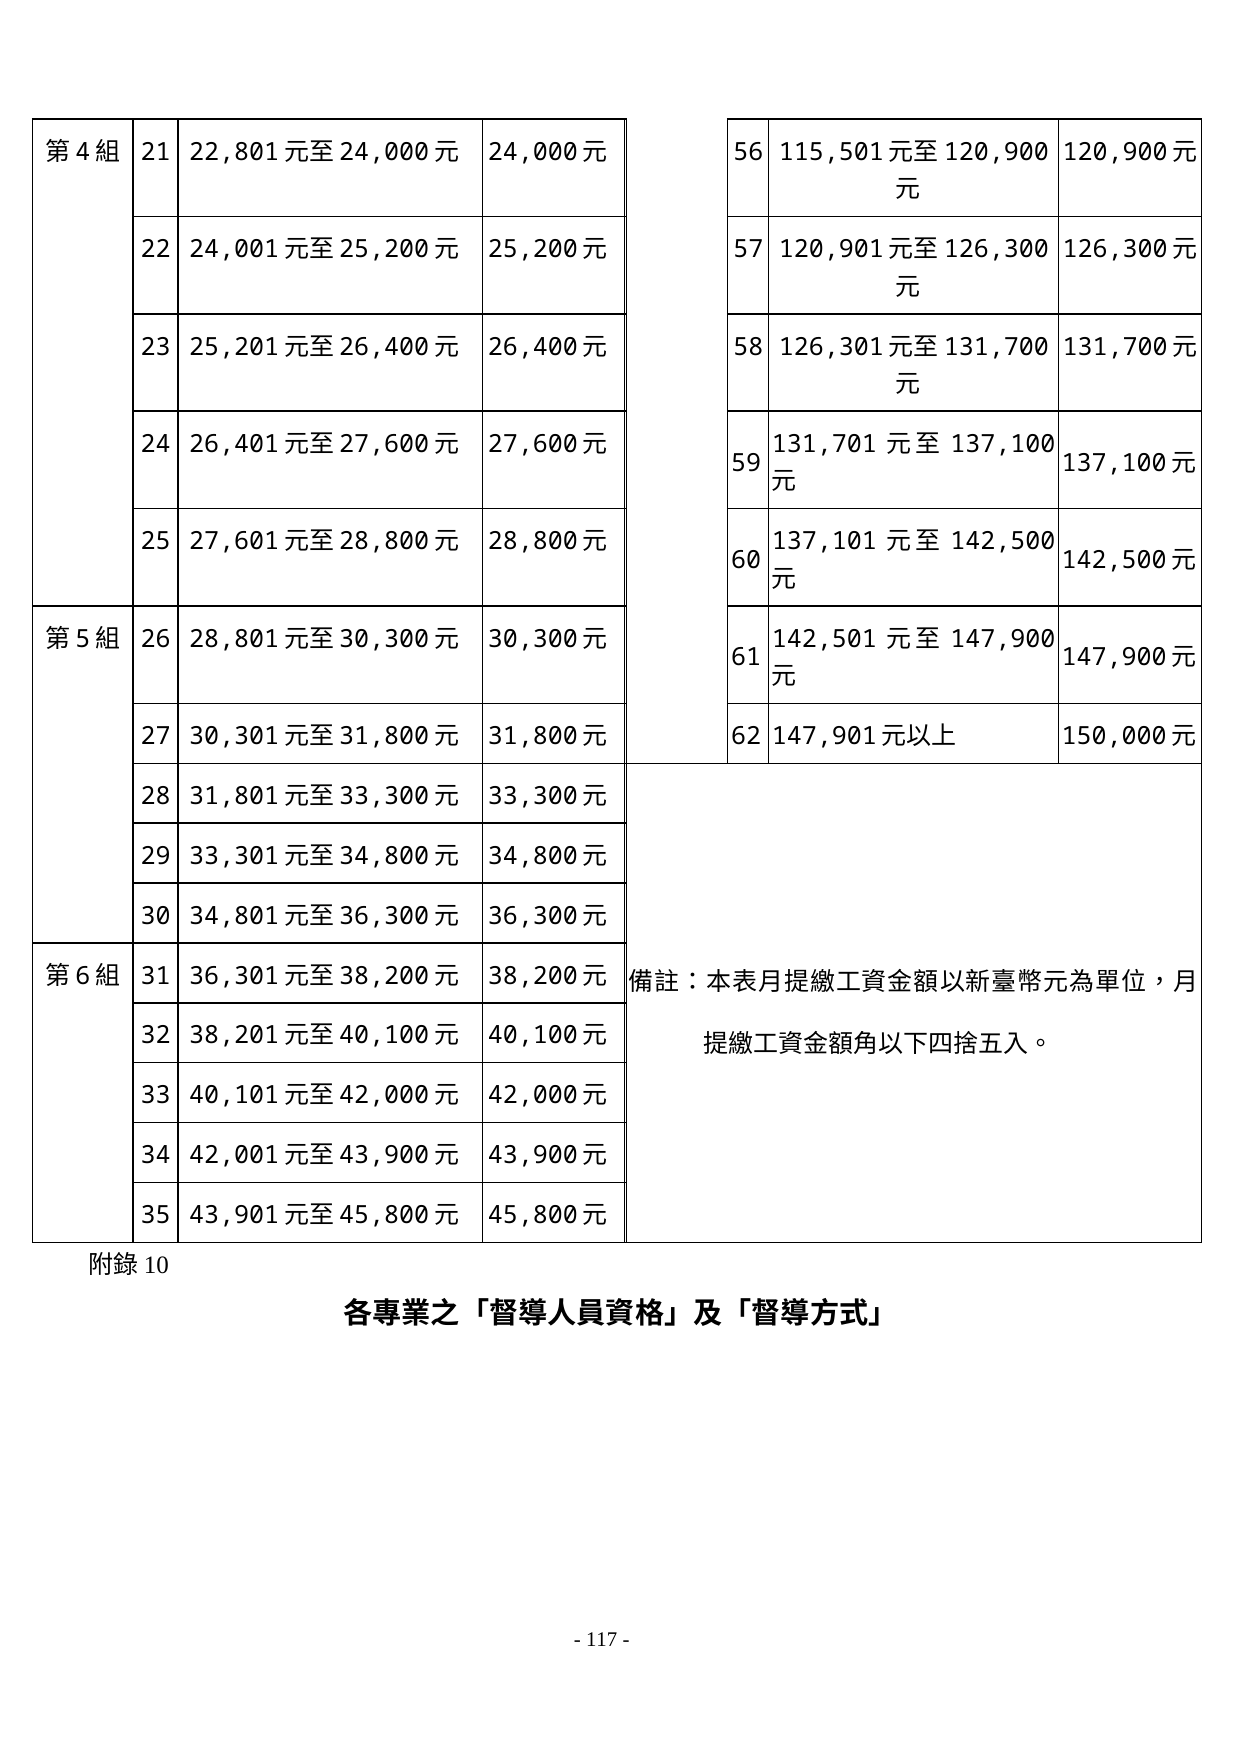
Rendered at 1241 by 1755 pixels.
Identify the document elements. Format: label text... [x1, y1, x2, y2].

table_cell 38,200元 [483, 944, 624, 1002]
table_cell 147,901元以上 [769, 704, 1058, 762]
table_cell 第6組 [33, 944, 132, 1002]
table_cell 第5組 [33, 607, 132, 702]
table_cell 137,100元 [1059, 412, 1201, 508]
table_cell 33,301元至34,800元 [179, 824, 482, 882]
table_cell 31 [134, 944, 177, 1002]
table_cell 25,200元 [483, 217, 624, 313]
table_cell 23 [134, 315, 177, 410]
table_cell 27,601元至28,800元 [179, 509, 482, 605]
text 附錄10 [89, 1243, 1152, 1281]
table_cell 131,701元至137,100元 [769, 412, 1058, 508]
table_cell 第4組 [33, 120, 132, 216]
table_cell 22 [134, 217, 177, 313]
table_cell 31,801元至33,300元 [179, 764, 482, 822]
table_cell 137,101元至142,500元 [769, 509, 1058, 605]
table_cell 28,801元至30,300元 [179, 607, 482, 702]
table_cell 29 [134, 824, 177, 882]
table_cell [627, 605, 727, 702]
table_cell 43,901元至45,800元 [179, 1183, 482, 1242]
table_cell 36,300元 [483, 884, 624, 942]
table_cell 120,901元至126,300元 [769, 217, 1058, 313]
table_cell 30 [134, 884, 177, 942]
table_cell 25 [134, 509, 177, 605]
table_cell [627, 703, 727, 762]
table_cell 34,801元至36,300元 [179, 884, 482, 942]
table_cell [33, 508, 132, 605]
table_cell 36,301元至38,200元 [179, 944, 482, 1002]
table_cell 28 [134, 764, 177, 822]
table_cell 21 [134, 120, 177, 216]
table_cell [33, 1182, 132, 1242]
table_cell [33, 703, 132, 762]
table_cell 30,301元至31,800元 [179, 704, 482, 762]
table_cell [627, 313, 727, 410]
table_cell 32 [134, 1004, 177, 1062]
table_cell 56 [728, 120, 768, 216]
table_cell 33,300元 [483, 764, 624, 822]
table_cell 126,300元 [1059, 217, 1201, 313]
table_cell 58 [728, 315, 768, 410]
table_cell [627, 216, 727, 313]
table_cell [33, 822, 132, 882]
table_cell 26,400元 [483, 315, 624, 410]
table_cell 42,000元 [483, 1063, 624, 1122]
table_cell 61 [728, 607, 768, 702]
table_cell [33, 216, 132, 313]
table_cell 備註：本表月提繳工資金額以新臺幣元為單位，月提繳工資金額角以下四捨五入。 [627, 764, 1201, 1242]
table_cell 34 [134, 1123, 177, 1182]
table_cell 34,800元 [483, 824, 624, 882]
table_cell [627, 118, 727, 216]
table_cell 40,100元 [483, 1004, 624, 1062]
table_cell 24,001元至25,200元 [179, 217, 482, 313]
table_cell 150,000元 [1059, 704, 1201, 762]
table_cell 42,001元至43,900元 [179, 1123, 482, 1182]
table_cell [33, 1002, 132, 1062]
table_cell 60 [728, 509, 768, 605]
table_cell 40,101元至42,000元 [179, 1063, 482, 1122]
table_cell [33, 882, 132, 942]
table_cell [33, 1062, 132, 1122]
table_cell 31,800元 [483, 704, 624, 762]
table_cell 24 [134, 412, 177, 508]
table_cell [33, 313, 132, 410]
text 各專業之「督導人員資格」及「督導方式」 [89, 1293, 1152, 1331]
table_cell [33, 1122, 132, 1182]
table_cell 28,800元 [483, 509, 624, 605]
table_cell [627, 410, 727, 508]
table_cell 126,301元至131,700元 [769, 315, 1058, 410]
table_cell 62 [728, 704, 768, 762]
table_cell 24,000元 [483, 120, 624, 216]
table_cell [627, 508, 727, 605]
table_cell 131,700元 [1059, 315, 1201, 410]
table_cell 38,201元至40,100元 [179, 1004, 482, 1062]
table_cell 43,900元 [483, 1123, 624, 1182]
table_cell [33, 763, 132, 822]
table_cell 57 [728, 217, 768, 313]
table_cell 26,401元至27,600元 [179, 412, 482, 508]
table_cell 59 [728, 412, 768, 508]
table_cell 45,800元 [483, 1183, 624, 1242]
table_cell 22,801元至24,000元 [179, 120, 482, 216]
table_cell 26 [134, 607, 177, 702]
table_cell 115,501元至120,900元 [769, 120, 1058, 216]
table_cell 33 [134, 1063, 177, 1122]
table_cell 147,900元 [1059, 607, 1201, 702]
table_cell 27,600元 [483, 412, 624, 508]
table_cell 27 [134, 704, 177, 762]
table_cell 142,500元 [1059, 509, 1201, 605]
table_cell 120,900元 [1059, 120, 1201, 216]
table_cell 30,300元 [483, 607, 624, 702]
table_cell 142,501元至147,900元 [769, 607, 1058, 702]
table_cell 35 [134, 1183, 177, 1242]
table_cell [33, 410, 132, 508]
table_cell 25,201元至26,400元 [179, 315, 482, 410]
